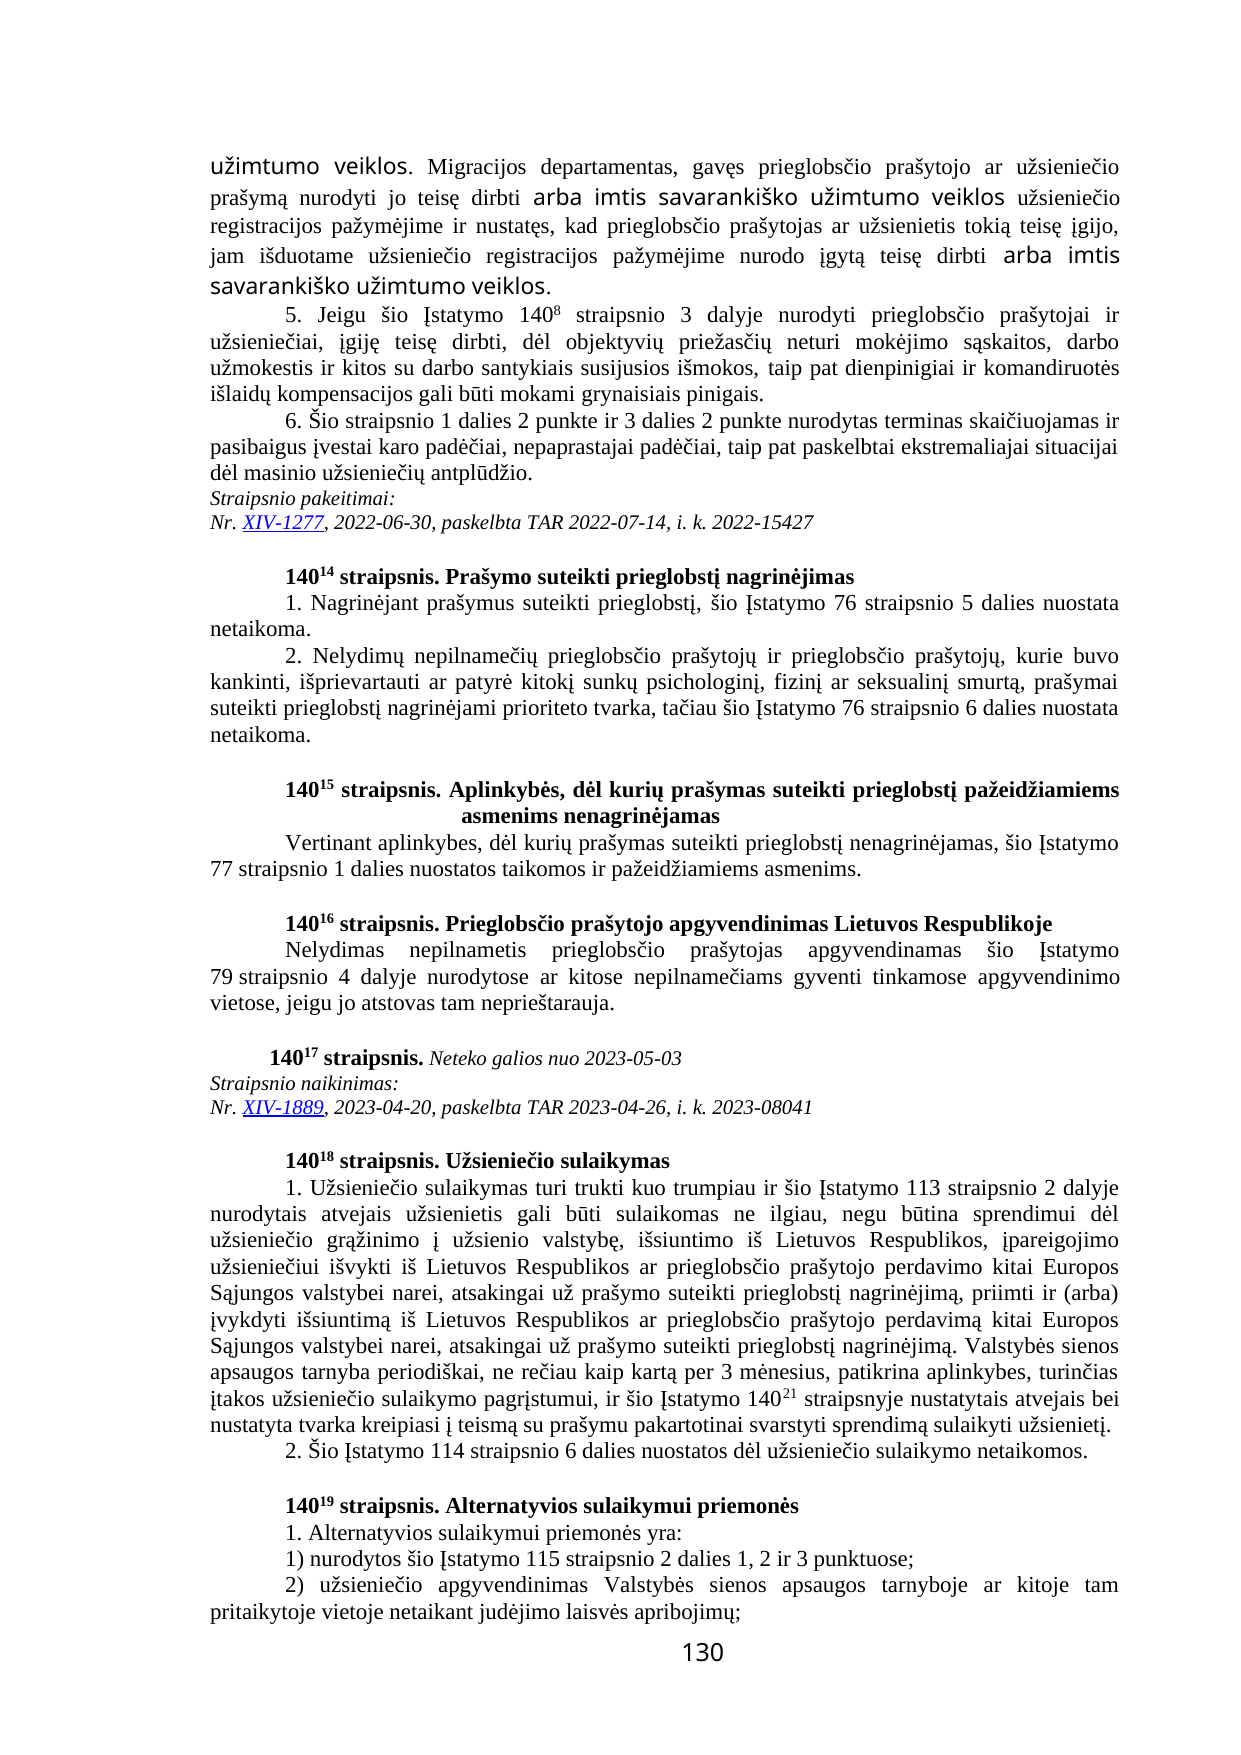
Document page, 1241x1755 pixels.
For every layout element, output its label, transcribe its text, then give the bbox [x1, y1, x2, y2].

text 14016 straipsnis. Prieglobsčio prašytojo apgyvendinimas Lietuvos Respublikoje [210, 910, 1120, 936]
text Nelydimas nepilnametis prieglobsčio prašytojas apgyvendinamas šio Įstatymo 79 straipsnio 4 dalyje nurodytose ar kitose nepilnamečiams gyventi tinkamose apgyvendinimo vietose, jeigu jo atstovas tam neprieštarauja. [210, 936, 1120, 1016]
text 2) užsieniečio apgyvendinimas Valstybės sienos apsaugos tarnyboje ar kitoje tam pritaikytoje vietoje netaikant judėjimo laisvės apribojimų; [210, 1572, 1120, 1624]
text 1. Užsieniečio sulaikymas turi trukti kuo trumpiau ir šio Įstatymo 113 straipsnio 2 dalyje nurodytais atvejais užsienietis gali būti sulaikomas ne ilgiau, negu būtina sprendimui dėl užsieniečio grąžinimo į užsienio valstybę, išsiuntimo iš Lietuvos Respublikos, įpareigojimo užsieniečiui išvykti iš Lietuvos Respublikos ar prieglobsčio prašytojo perdavimo kitai Europos Sąjungos valstybei narei, atsakingai už prašymo suteikti prieglobstį nagrinėjimą, priimti ir (arba) įvykdyti išsiuntimą iš Lietuvos Respublikos ar prieglobsčio prašytojo perdavimą kitai Europos Sąjungos valstybei narei, atsakingai už prašymo suteikti prieglobstį nagrinėjimą. Valstybės sienos apsaugos tarnyba periodiškai, ne rečiau kaip kartą per 3 mėnesius, patikrina aplinkybes, turinčias įtakos užsieniečio sulaikymo pagrįstumui, ir šio Įstatymo 14021 straipsnyje nustatytais atvejais bei nustatyta tvarka kreipiasi į teismą su prašymu pakartotinai svarstyti sprendimą sulaikyti užsienietį. [210, 1174, 1120, 1437]
text 14015 straipsnis. Aplinkybės, dėl kurių prašymas suteikti prieglobstį pažeidžiamiems asmenims nenagrinėjamas [285, 776, 1120, 829]
text 14017 straipsnis. Neteko galios nuo 2023-05-03 [210, 1044, 1120, 1071]
text Nr. XIV-1277, 2022-06-30, paskelbta TAR 2022-07-14, i. k. 2022-15427 [210, 510, 1120, 534]
text užimtumo veiklos. Migracijos departamentas, gavęs prieglobsčio prašytojo ar užsieniečio prašymą nurodyti jo teisę dirbti arba imtis savarankiško užimtumo veiklos užsieniečio registracijos pažymėjime ir nustatęs, kad prieglobsčio prašytojas ar užsienietis tokią teisę įgijo, jam išduotame užsieniečio registracijos pažymėjime nurodo įgytą teisę dirbti arba imtis savarankiško užimtumo veiklos. [210, 150, 1120, 301]
text 14019 straipsnis. Alternatyvios sulaikymui priemonės [210, 1492, 1120, 1519]
text 5. Jeigu šio Įstatymo 1408 straipsnio 3 dalyje nurodyti prieglobsčio prašytojai ir užsieniečiai, įgiję teisę dirbti, dėl objektyvių priežasčių neturi mokėjimo sąskaitos, darbo užmokestis ir kitos su darbo santykiais susijusios išmokos, taip pat dienpinigiai ir komandiruotės išlaidų kompensacijos gali būti mokami grynaisiais pinigais. [210, 301, 1120, 407]
text 14014 straipsnis. Prašymo suteikti prieglobstį nagrinėjimas [210, 563, 1120, 589]
text Straipsnio pakeitimai: [210, 486, 1120, 510]
text 2. Šio Įstatymo 114 straipsnio 6 dalies nuostatos dėl užsieniečio sulaikymo netaikomos. [210, 1437, 1120, 1464]
text 2. Nelydimų nepilnamečių prieglobsčio prašytojų ir prieglobsčio prašytojų, kurie buvo kankinti, išprievartauti ar patyrė kitokį sunkų psichologinį, fizinį ar seksualinį smurtą, prašymai suteikti prieglobstį nagrinėjami prioriteto tvarka, tačiau šio Įstatymo 76 straipsnio 6 dalies nuostata netaikoma. [210, 642, 1120, 747]
text 6. Šio straipsnio 1 dalies 2 punkte ir 3 dalies 2 punkte nurodytas terminas skaičiuojamas ir pasibaigus įvestai karo padėčiai, nepaprastajai padėčiai, taip pat paskelbtai ekstremaliajai situacijai dėl masinio užsieniečių antplūdžio. [210, 407, 1120, 486]
text 1) nurodytos šio Įstatymo 115 straipsnio 2 dalies 1, 2 ir 3 punktuose; [210, 1545, 1120, 1572]
text 1. Alternatyvios sulaikymui priemonės yra: [210, 1519, 1120, 1545]
text Nr. XIV-1889, 2023-04-20, paskelbta TAR 2023-04-26, i. k. 2023-08041 [210, 1095, 1120, 1119]
text Straipsnio naikinimas: [210, 1071, 1120, 1095]
text Vertinant aplinkybes, dėl kurių prašymas suteikti prieglobstį nenagrinėjamas, šio Įstatymo 77 straipsnio 1 dalies nuostatos taikomos ir pažeidžiamiems asmenims. [210, 829, 1120, 881]
text 1. Nagrinėjant prašymus suteikti prieglobstį, šio Įstatymo 76 straipsnio 5 dalies nuostata netaikoma. [210, 589, 1120, 642]
text 14018 straipsnis. Užsieniečio sulaikymas [210, 1147, 1120, 1174]
